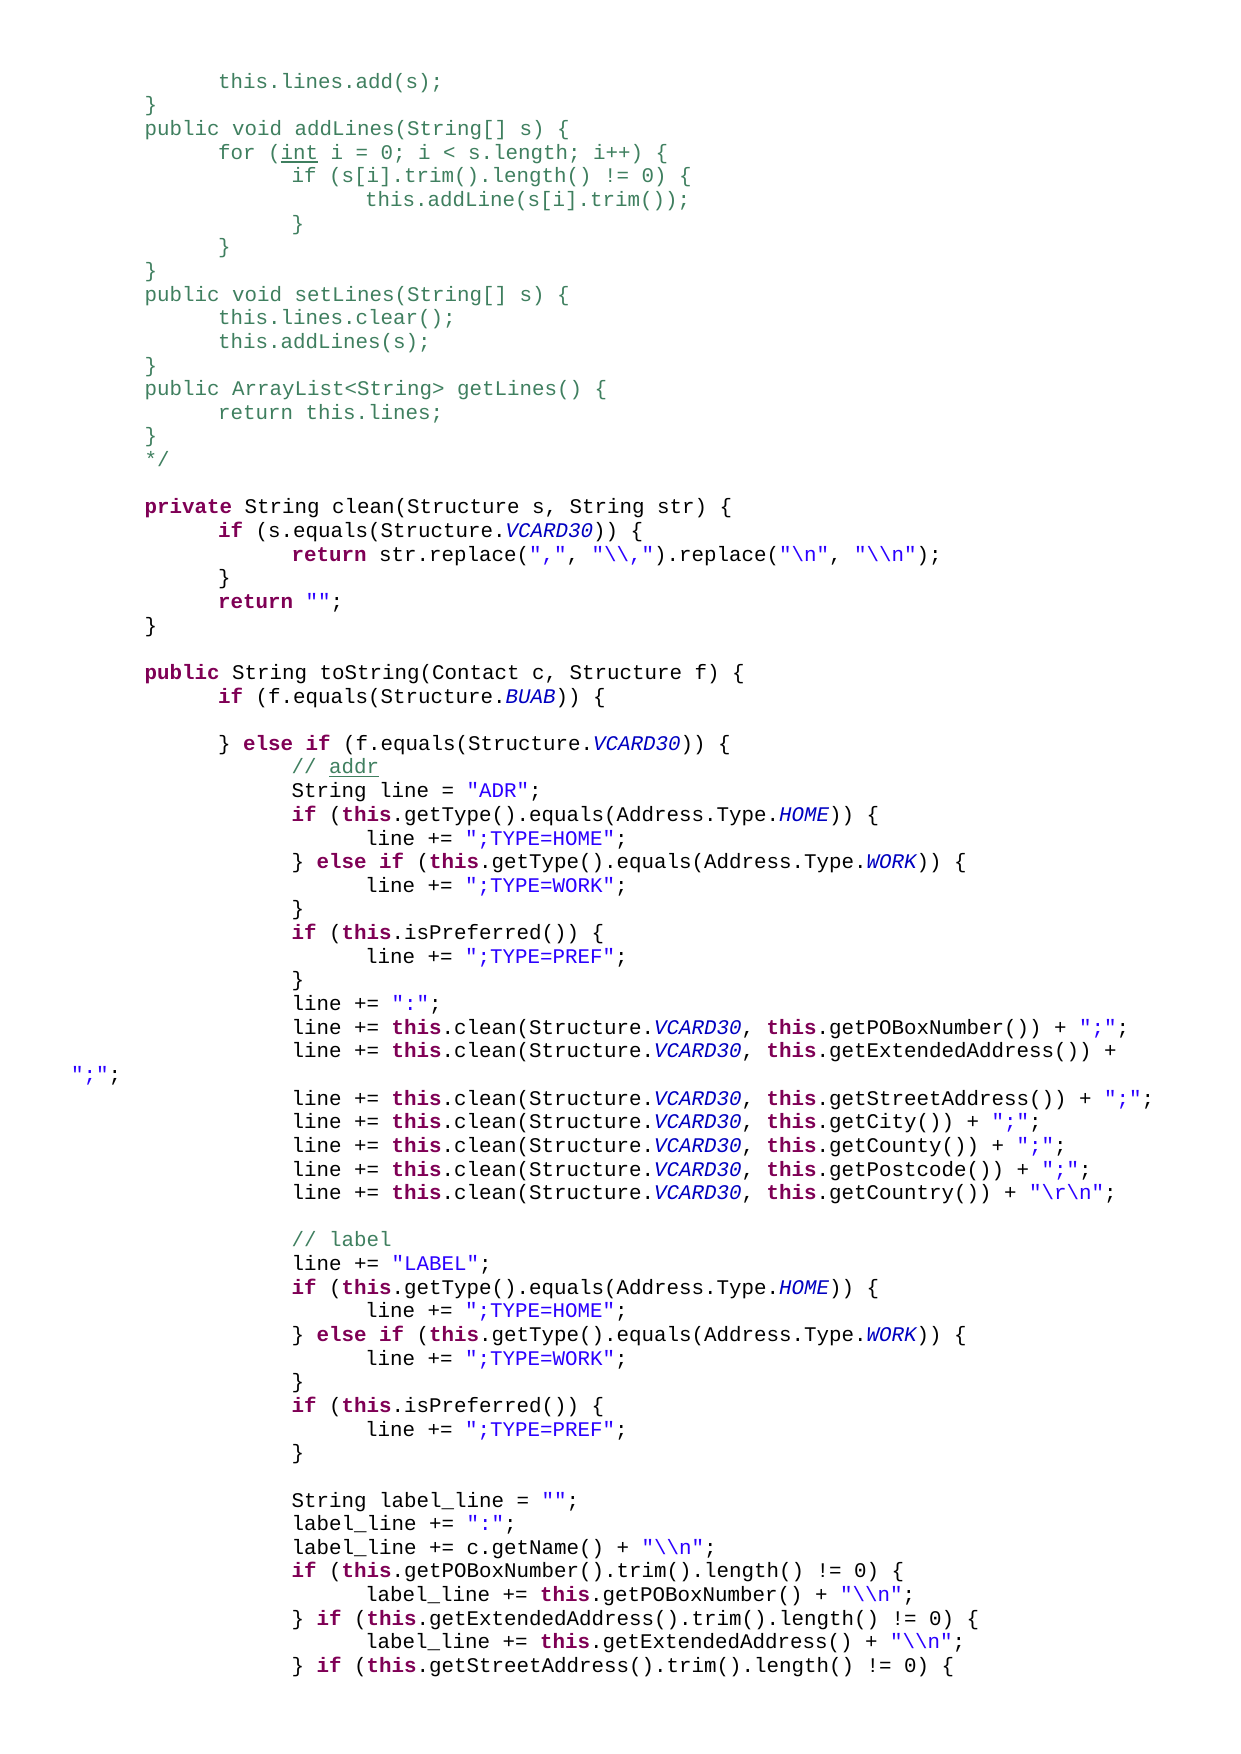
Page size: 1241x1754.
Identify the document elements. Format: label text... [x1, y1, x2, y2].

text line += this.clean(Structure.VCARD30, this.getPOBoxNumber()) + ";"; [71, 1017, 1169, 1040]
text String line = "ADR"; [71, 780, 1169, 804]
text } else if (f.equals(Structure.VCARD30)) { [71, 733, 1169, 757]
text */ [71, 449, 1169, 473]
text line += ";TYPE=PREF"; [71, 946, 1169, 969]
text line += ";TYPE=WORK"; [71, 875, 1169, 898]
text } [71, 354, 1169, 378]
text line += ";TYPE=HOME"; [71, 827, 1169, 851]
text } [71, 213, 1169, 236]
text // addr [71, 757, 1169, 780]
text public void addLines(String[] s) { [71, 118, 1169, 142]
text if (this.getType().equals(Address.Type.HOME)) { [71, 1277, 1169, 1300]
text line += ";TYPE=PREF"; [71, 1419, 1169, 1442]
text return ""; [71, 591, 1169, 615]
text } [71, 236, 1169, 260]
text line += this.clean(Structure.VCARD30, this.getStreetAddress()) + ";"; [71, 1088, 1169, 1111]
text label_line += this.getExtendedAddress() + "\\n"; [71, 1631, 1169, 1655]
text if (f.equals(Structure.BUAB)) { [71, 686, 1169, 709]
text } [71, 969, 1169, 993]
text line += ":"; [71, 993, 1169, 1017]
text if (this.isPreferred()) { [71, 922, 1169, 946]
text for (int i = 0; i < s.length; i++) { [71, 142, 1169, 165]
text public String toString(Contact c, Structure f) { [71, 662, 1169, 686]
text } [71, 567, 1169, 591]
text } if (this.getExtendedAddress().trim().length() != 0) { [71, 1608, 1169, 1631]
text } [71, 898, 1169, 922]
text // label [71, 1229, 1169, 1253]
text String label_line = ""; [71, 1489, 1169, 1513]
text label_line += this.getPOBoxNumber() + "\\n"; [71, 1584, 1169, 1608]
text } [71, 1442, 1169, 1466]
text public ArrayList<String> getLines() { [71, 378, 1169, 402]
text } [71, 615, 1169, 638]
text line += this.clean(Structure.VCARD30, this.getCountry()) + "\r\n"; [71, 1182, 1169, 1206]
text if (this.getPOBoxNumber().trim().length() != 0) { [71, 1561, 1169, 1584]
text public void setLines(String[] s) { [71, 284, 1169, 307]
text this.lines.clear(); [71, 307, 1169, 331]
text line += "LABEL"; [71, 1253, 1169, 1277]
text } [71, 426, 1169, 449]
text line += ";TYPE=HOME"; [71, 1300, 1169, 1324]
text label_line += c.getName() + "\\n"; [71, 1537, 1169, 1561]
text } if (this.getStreetAddress().trim().length() != 0) { [71, 1655, 1169, 1679]
text } [71, 1371, 1169, 1395]
text this.addLine(s[i].trim()); [71, 189, 1169, 213]
text return this.lines; [71, 402, 1169, 426]
text } else if (this.getType().equals(Address.Type.WORK)) { [71, 851, 1169, 875]
text line += ";TYPE=WORK"; [71, 1348, 1169, 1371]
text if (s[i].trim().length() != 0) { [71, 165, 1169, 189]
text this.addLines(s); [71, 331, 1169, 354]
text this.lines.add(s); [71, 71, 1169, 94]
text line += this.clean(Structure.VCARD30, this.getExtendedAddress()) + ";"; [71, 1040, 1169, 1088]
text } [71, 94, 1169, 118]
text line += this.clean(Structure.VCARD30, this.getPostcode()) + ";"; [71, 1158, 1169, 1182]
text } else if (this.getType().equals(Address.Type.WORK)) { [71, 1324, 1169, 1348]
text label_line += ":"; [71, 1513, 1169, 1537]
text return str.replace(",", "\\,").replace("\n", "\\n"); [71, 544, 1169, 567]
text if (this.getType().equals(Address.Type.HOME)) { [71, 804, 1169, 827]
text } [71, 260, 1169, 284]
text private String clean(Structure s, String str) { [71, 496, 1169, 520]
text if (s.equals(Structure.VCARD30)) { [71, 520, 1169, 544]
text line += this.clean(Structure.VCARD30, this.getCity()) + ";"; [71, 1111, 1169, 1135]
text if (this.isPreferred()) { [71, 1395, 1169, 1419]
text line += this.clean(Structure.VCARD30, this.getCounty()) + ";"; [71, 1135, 1169, 1158]
